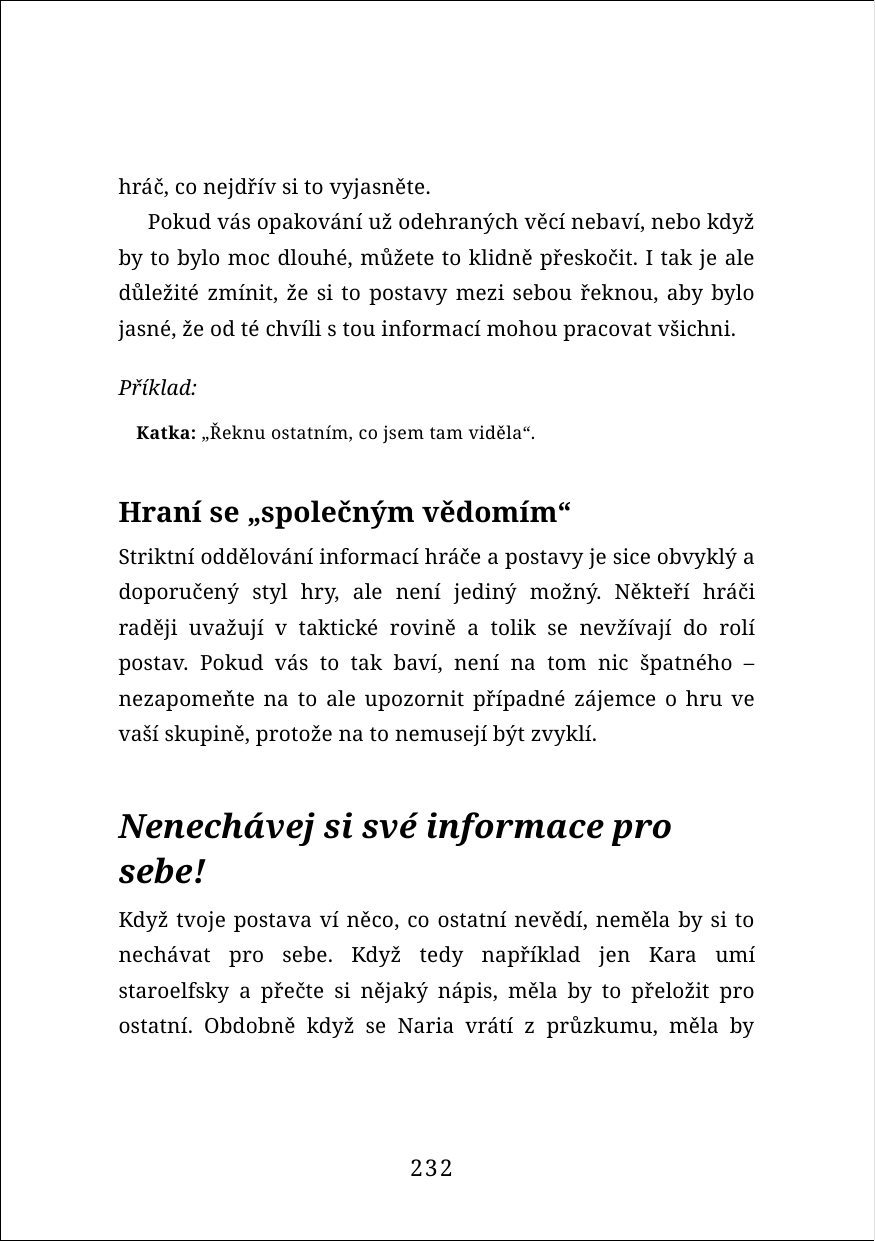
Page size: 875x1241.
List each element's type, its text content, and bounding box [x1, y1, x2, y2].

text Katka: „Řeknu ostatním, co jsem tam viděla“. [136, 420, 756, 444]
text Striktní oddělování informací hráče a postavy je sice obvyklý a doporučený styl hry, ale není jediný možný. Někteří hráči raději uvažují v taktické rovině a tolik se nevžívají do rolí postav. Pokud vás to tak baví, není na tom nic špatného – nezapomeňte na to ale upozornit případné zájemce o hru ve vaší skupině, protože na to nemusejí být zvyklí. [118, 542, 756, 748]
subtitle Nenechávej si své informace pro sebe! [118, 802, 756, 893]
text Když tvoje postava ví něco, co ostatní nevědí, neměla by si to nechávat pro sebe. Když tedy například jen Kara umí staroelfsky a přečte si nějaký nápis, měla by to přeložit pro ostatní. Obdobně když se Naria vrátí z průzkumu, měla by [118, 905, 756, 1040]
text Příklad: [118, 373, 756, 401]
subtitle Hraní se „společným vědomím“ [118, 492, 756, 530]
text hráč, co nejdřív si to vyjasněte. Pokud vás opakování už odehraných věcí nebaví, nebo když by to bylo moc dlouhé, můžete to klidně přeskočit. I tak je ale důležité zmínit, že si to postavy mezi sebou řeknou, aby bylo jasné, že od té chvíli s tou informací mohou pracovat všichni. [118, 172, 756, 342]
